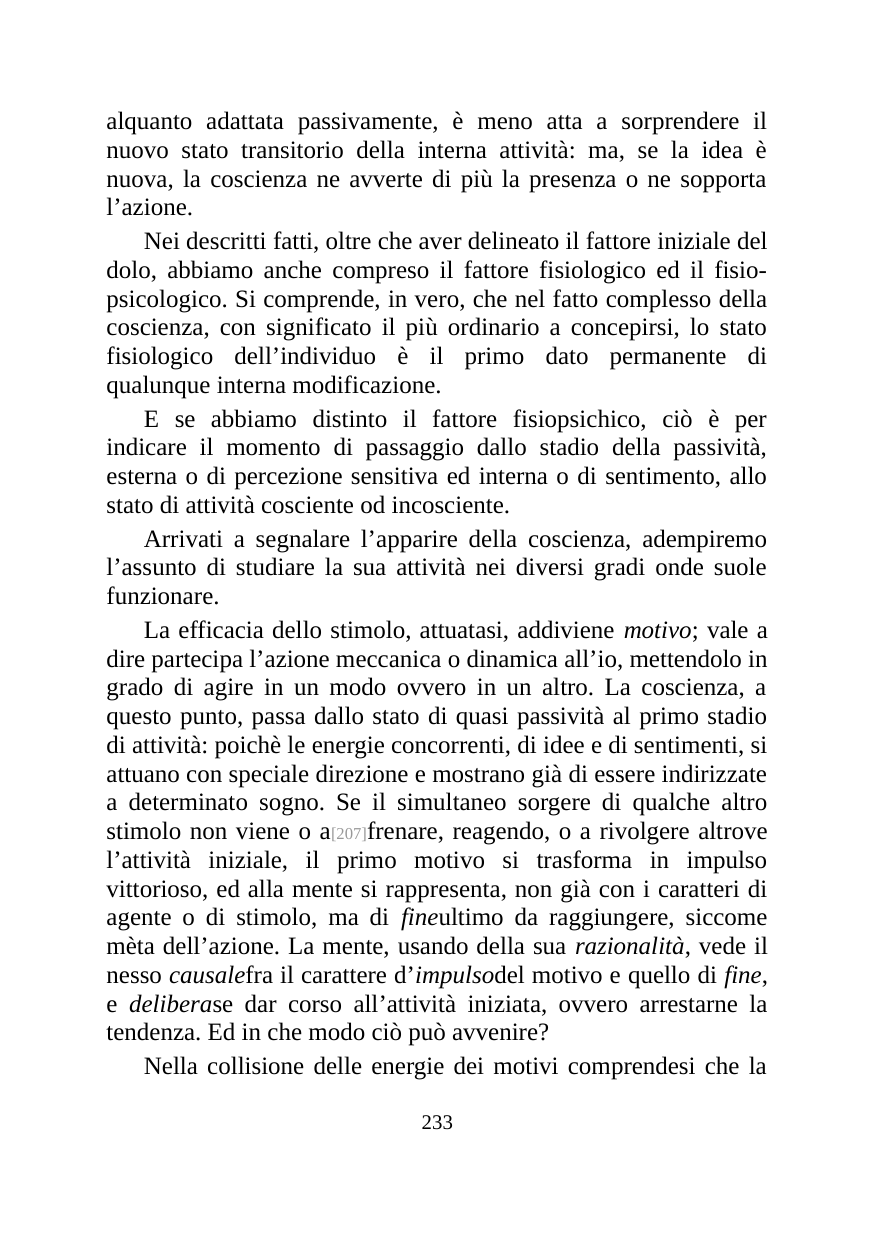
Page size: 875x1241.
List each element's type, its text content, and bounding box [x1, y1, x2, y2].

text Arrivati a segnalare l’apparire della coscienza, adempiremo l’assunto di studiare la sua attività nei diversi gradi onde suole funzionare. [106, 524, 768, 610]
text Nella collisione delle energie dei motivi comprendesi che la [106, 1051, 768, 1080]
text La efficacia dello stimolo, attuatasi, addiviene motivo; vale a dire partecipa l’azione meccanica o dinamica all’io, mettendolo in grado di agire in un modo ovvero in un altro. La coscienza, a questo punto, passa dallo stato di quasi passività al primo stadio di attività: poichè le energie concorrenti, di idee e di sentimenti, si attuano con speciale direzione e mostrano già di essere indirizzate a determinato sogno. Se il simultaneo sorgere di qualche altro stimolo non viene o a[207]frenare, reagendo, o a rivolgere altrove l’attività iniziale, il primo motivo si trasforma in impulso vittorioso, ed alla mente si rappresenta, non già con i caratteri di agente o di stimolo, ma di fineultimo da raggiungere, siccome mèta dell’azione. La mente, usando della sua razionalità, vede il nesso causalefra il carattere d’impulsodel motivo e quello di fine, e deliberase dar corso all’attività iniziata, ovvero arrestarne la tendenza. Ed in che modo ciò può avvenire? [106, 615, 768, 1046]
text E se abbiamo distinto il fattore fisiopsichico, ciò è per indicare il momento di passaggio dallo stadio della passività, esterna o di percezione sensitiva ed interna o di sentimento, allo stato di attività cosciente od incosciente. [106, 404, 768, 519]
text alquanto adattata passivamente, è meno atta a sorprendere il nuovo stato transitorio della interna attività: ma, se la idea è nuova, la coscienza ne avverte di più la presenza o ne sopporta l’azione. [106, 106, 768, 221]
text Nei descritti fatti, oltre che aver delineato il fattore iniziale del dolo, abbiamo anche compreso il fattore fisiologico ed il fisio-psicologico. Si comprende, in vero, che nel fatto complesso della coscienza, con significato il più ordinario a concepirsi, lo stato fisiologico dell’individuo è il primo dato permanente di qualunque interna modificazione. [106, 226, 768, 399]
